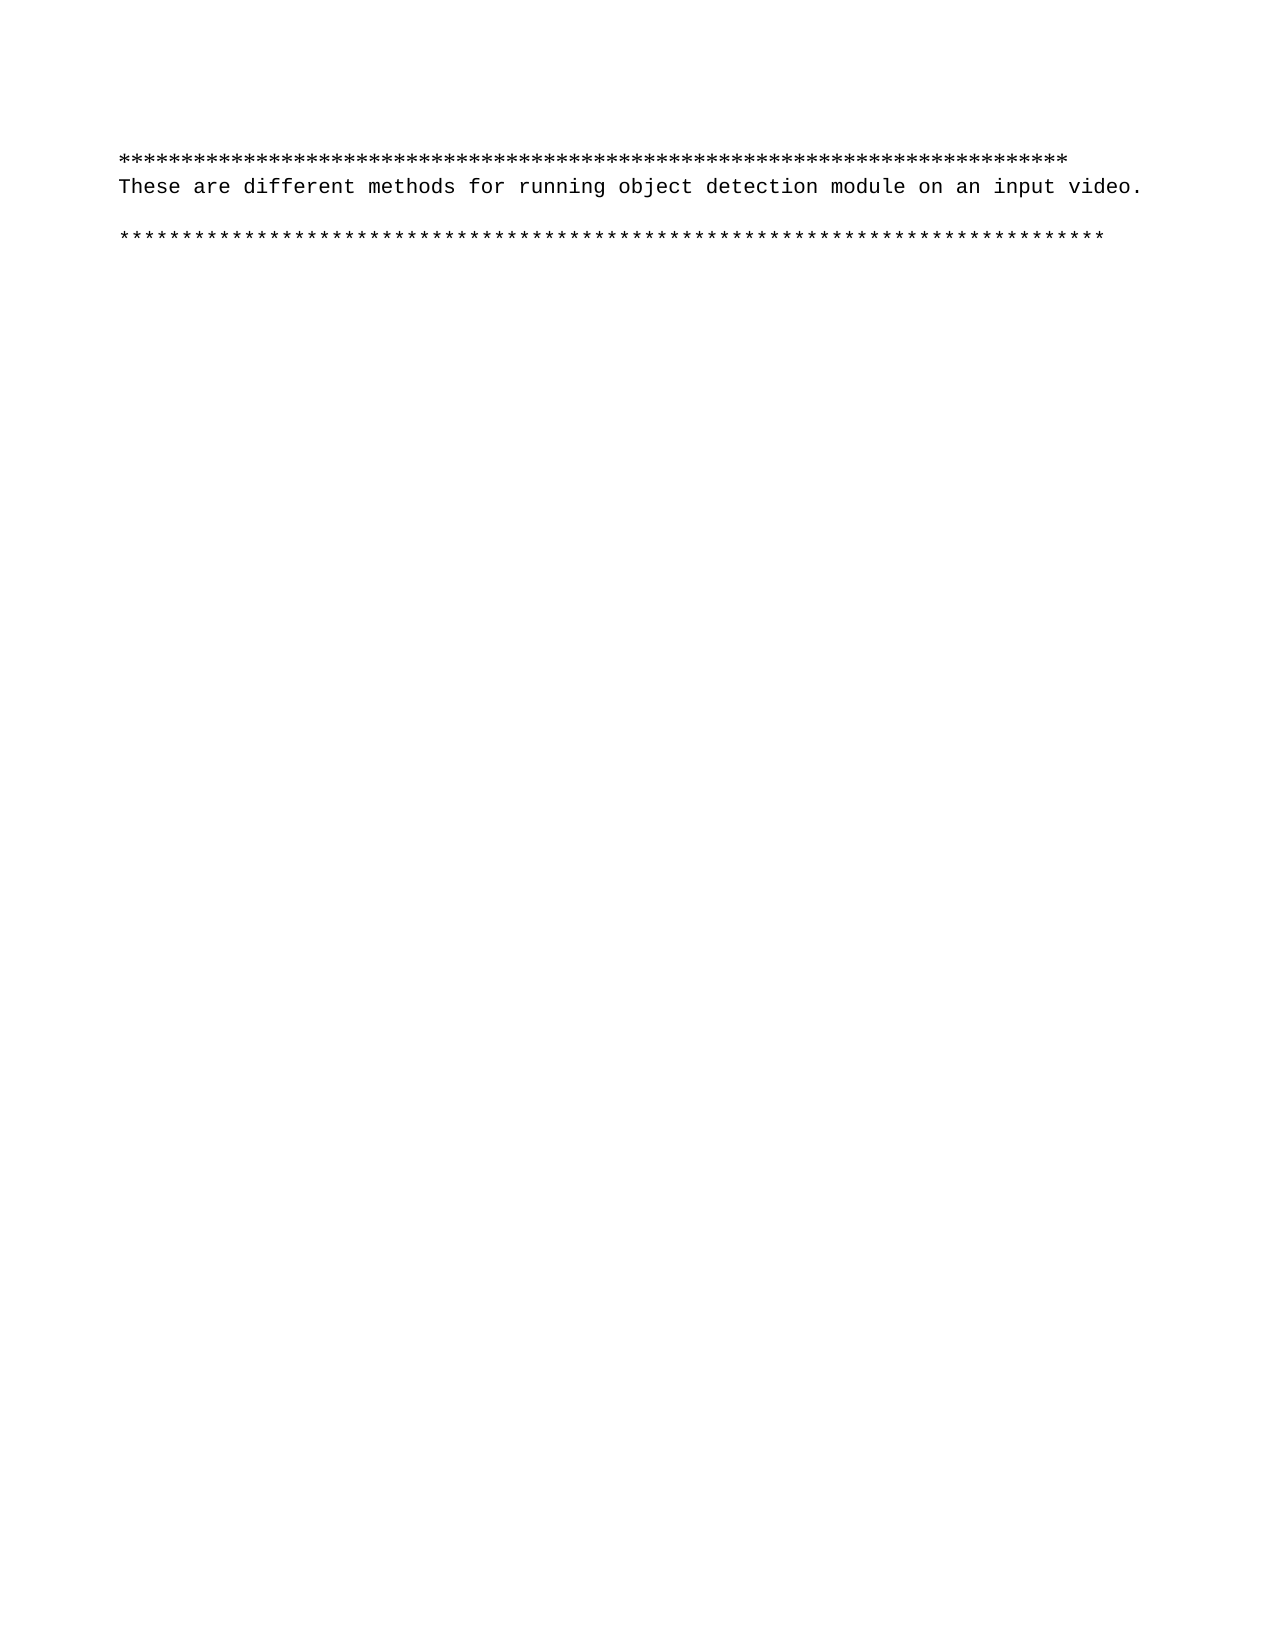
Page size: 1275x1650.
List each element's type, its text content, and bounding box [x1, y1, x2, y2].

text These are different methods for running object detection module on an input video. [118, 176, 1157, 199]
text ******************************************************************************* [118, 229, 1157, 252]
text **************************************************************************** [118, 147, 1157, 176]
